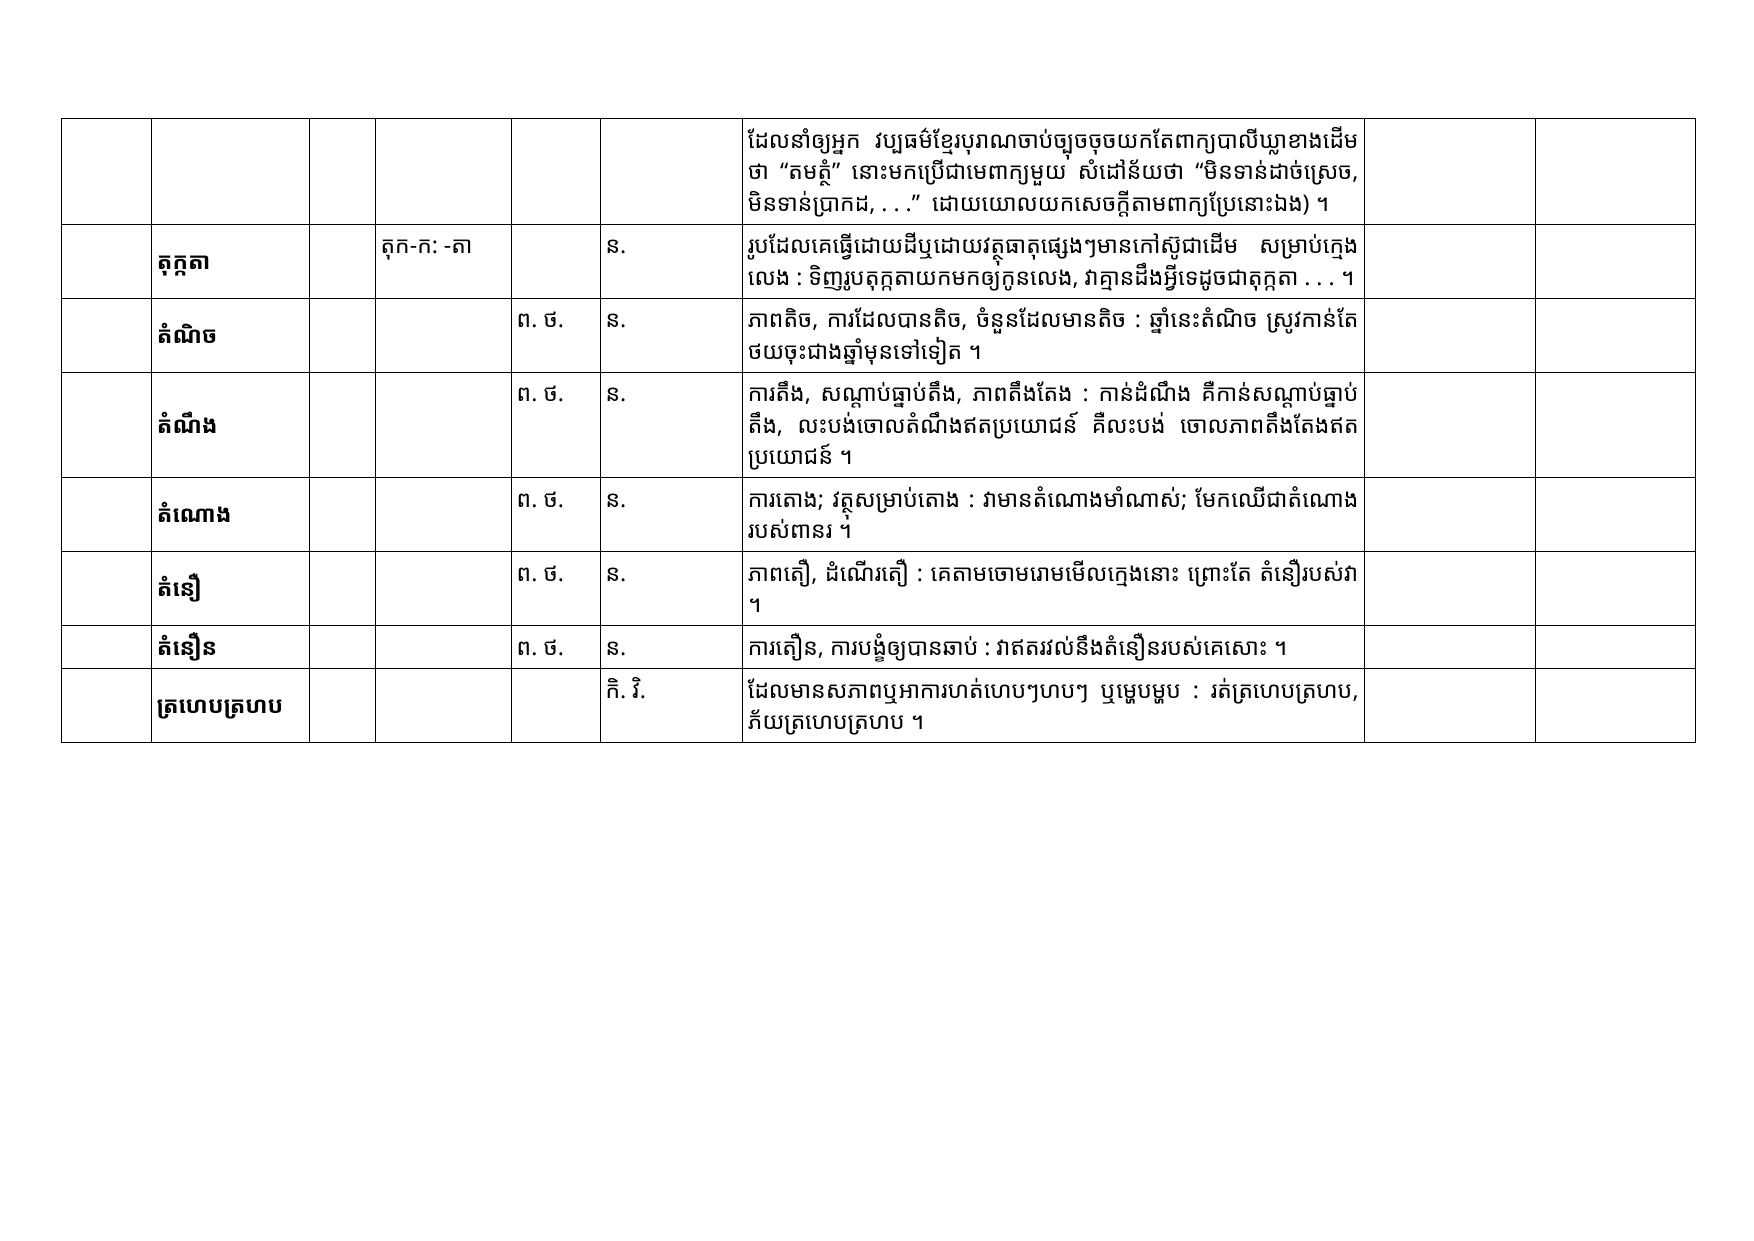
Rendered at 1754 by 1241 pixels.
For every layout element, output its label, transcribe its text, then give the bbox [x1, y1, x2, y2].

table_cell ព. ថ. [512, 626, 600, 668]
table_cell តំនឿន [152, 626, 309, 668]
table_cell [310, 373, 375, 477]
table_cell ព. ថ. [512, 478, 600, 551]
table_cell [376, 373, 511, 477]
table_cell តំណិច [152, 299, 309, 372]
table_cell [1536, 626, 1695, 668]
table_cell [1536, 225, 1695, 297]
table_cell [310, 119, 375, 223]
table_cell [62, 626, 151, 668]
table_cell [310, 552, 375, 625]
table_cell ការ​តោង; វត្ថុ​សម្រាប់​តោង : វា​មាន​តំណោង​មាំ​ណាស់; មែក​ឈើ​ជា​តំណោង​របស់​ពានរ ។ [743, 478, 1364, 551]
table_cell [62, 119, 151, 223]
table_cell [1365, 119, 1535, 223]
table_cell ដែល​មាន​សភាព​ឬ​អាការ​ហត់​ហេប​ៗ​ហប​ៗ ឬ​ម្ហេបម្ហប : រត់​ត្រហេបត្រហប, ភ័យ​ត្រហេបត្រហប ។ [743, 669, 1364, 742]
table_cell [1365, 669, 1535, 742]
table_cell រូប​ដែល​គេ​ធ្វើ​ដោយ​ដី​ឬ​ដោយ​វត្ថុ​ធាតុ​ផ្សេង​ៗ​មាន​កៅស៊ូ​ជាដើម​ សម្រាប់​ក្មេង​លេង : ទិញ​រូប​តុក្កតា​យក​មក​ឲ្យ​កូន​លេង, វា​គ្មាន​ដឹង​អ្វី​ទេ​ដូច​ជា​តុក្កតា . . . ។ [743, 225, 1364, 297]
table_cell ព. ថ. [512, 373, 600, 477]
table_cell [310, 299, 375, 372]
table_cell [376, 669, 511, 742]
table_cell ន. [601, 478, 742, 551]
table_cell [62, 299, 151, 372]
table_cell [1536, 299, 1695, 372]
table_cell [1365, 225, 1535, 297]
table_cell ន. [601, 552, 742, 625]
table_cell [310, 669, 375, 742]
table_cell [1536, 119, 1695, 223]
table_cell តំណោង [152, 478, 309, 551]
table_cell ភាព​តិច, ការ​ដែល​បាន​តិច, ចំនួន​ដែល​មាន​តិច : ឆ្នាំ​នេះ​តំណិច​ ស្រូវ​កាន់​តែ​ថយ​ចុះ​ជាង​ឆ្នាំ​មុន​ទៅ​ទៀត ។ [743, 299, 1364, 372]
table_cell [310, 626, 375, 668]
table_cell ត្រហេបត្រហប [152, 669, 309, 742]
table_cell ន. [601, 225, 742, 297]
table_cell [1365, 299, 1535, 372]
table_cell [62, 373, 151, 477]
table_cell [376, 478, 511, 551]
table_cell [310, 225, 375, 297]
table_cell [512, 225, 600, 297]
table_cell [1536, 478, 1695, 551]
table_cell ន. [601, 626, 742, 668]
table_cell ភាព​តឿ, ដំណើរ​តឿ : គេ​តាម​ចោមរោម​មើល​ក្មេង​នោះ ព្រោះ​តែ​ តំនឿ​របស់​វា ។ [743, 552, 1364, 625]
table_cell [1365, 478, 1535, 551]
table_cell តុក-ក: -តា [376, 225, 511, 297]
table_cell [376, 119, 511, 223]
table_cell ព. ថ. [512, 552, 600, 625]
table_cell [512, 669, 600, 742]
table_cell ន. [601, 299, 742, 372]
table_cell [376, 626, 511, 668]
table_cell [376, 299, 511, 372]
table_cell ការ​តឹង, សណ្តាប់​ធ្នាប់​តឹង, ភាព​តឹង​តែង : កាន់​ដំណឹង គឺ​កាន់​សណ្ដាប់​ធ្នាប់​តឹង, លះ​បង់​ចោល​តំណឹង​ឥត​ប្រយោជន៍ គឺ​លះ​បង់ ចោល​ភាព​តឹង​តែង​ឥត​ប្រយោជន៍ ។ [743, 373, 1364, 477]
table_cell [152, 119, 309, 223]
table_cell [1536, 552, 1695, 625]
table_cell [62, 552, 151, 625]
table_cell [601, 119, 742, 223]
table_cell ន. [601, 373, 742, 477]
table_cell [512, 119, 600, 223]
table_cell [1365, 552, 1535, 625]
table_cell [1536, 373, 1695, 477]
table_cell [1365, 626, 1535, 668]
table_cell តុក្កតា [152, 225, 309, 297]
table_cell តំនឿ [152, 552, 309, 625]
table_cell [62, 478, 151, 551]
table_cell ដែល​នាំ​ឲ្យ​អ្នក វប្បធម៌​ខ្មែរ​បុរាណ​ចាប់​ច្បុច​ចុច​យក​តែ​ពាក្យ​បាលី​ឃ្លា​ខាង​ដើម​ថា “តមត្ថំ” នោះ​មក​ប្រើ​ជា​មេ​ពាក្យ​មួយ សំដៅ​ន័យ​ថា “មិន​ទាន់​ដាច់​ស្រេច, មិន​ទាន់​ប្រាកដ, . . .” ដោយ​យោល​យក​សេចក្តី​តាម​ពាក្យ​ប្រែ​នោះ​ឯង) ។ [743, 119, 1364, 223]
table_cell ការ​តឿន, ការ​បង្ខំ​ឲ្យ​បាន​ឆាប់ : វា​ឥត​រវល់​នឹង​តំនឿន​របស់​គេ​សោះ ។ [743, 626, 1364, 668]
table_cell ព. ថ. [512, 299, 600, 372]
table_cell [62, 669, 151, 742]
table_cell [1536, 669, 1695, 742]
table_cell តំណឹង [152, 373, 309, 477]
table_cell [310, 478, 375, 551]
table_cell [1365, 373, 1535, 477]
table_cell [376, 552, 511, 625]
table_cell កិ. វិ. [601, 669, 742, 742]
table_cell [62, 225, 151, 297]
